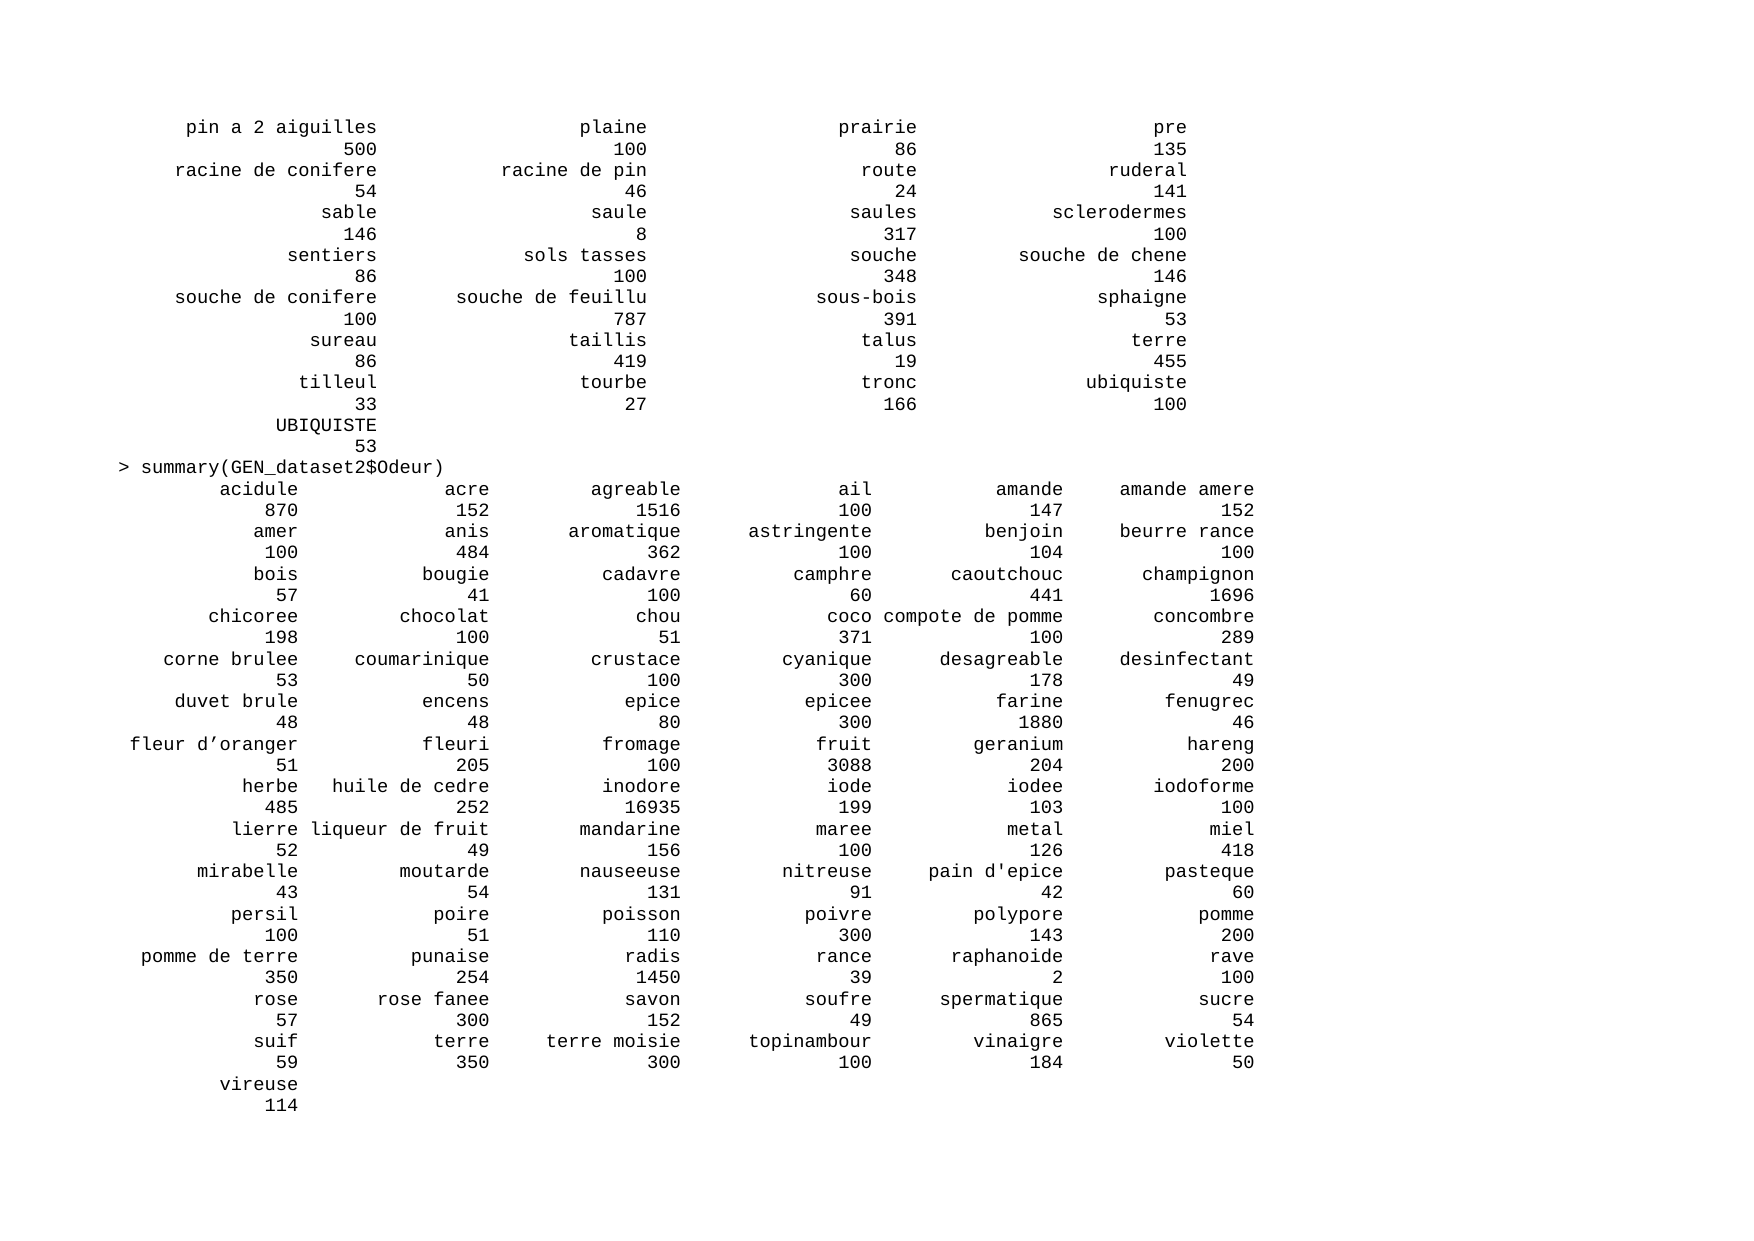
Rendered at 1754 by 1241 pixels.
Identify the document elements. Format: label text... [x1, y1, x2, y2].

text 86 100 348 146 [118, 267, 1636, 288]
text pomme de terre punaise radis rance raphanoide rave [118, 947, 1636, 968]
text persil poire poisson poivre polypore pomme [118, 904, 1636, 926]
text 59 350 300 100 184 50 [118, 1053, 1636, 1074]
text sureau taillis talus terre [118, 331, 1636, 352]
text pin a 2 aiguilles plaine prairie pre [118, 118, 1636, 139]
text herbe huile de cedre inodore iode iodee iodoforme [118, 777, 1636, 798]
text 485 252 16935 199 103 100 [118, 798, 1636, 819]
text rose rose fanee savon soufre spermatique sucre [118, 989, 1636, 1011]
text tilleul tourbe tronc ubiquiste [118, 373, 1636, 394]
text 43 54 131 91 42 60 [118, 883, 1636, 904]
text racine de conifere racine de pin route ruderal [118, 161, 1636, 182]
text 51 205 100 3088 204 200 [118, 756, 1636, 777]
text 870 152 1516 100 147 152 [118, 501, 1636, 522]
text 54 46 24 141 [118, 182, 1636, 203]
text corne brulee coumarinique crustace cyanique desagreable desinfectant [118, 649, 1636, 671]
text mirabelle moutarde nauseeuse nitreuse pain d'epice pasteque [118, 862, 1636, 883]
text 114 [118, 1096, 1636, 1117]
text 100 51 110 300 143 200 [118, 926, 1636, 947]
text sable saule saules sclerodermes [118, 203, 1636, 224]
text fleur d’oranger fleuri fromage fruit geranium hareng [118, 734, 1636, 756]
text 146 8 317 100 [118, 224, 1636, 246]
text UBIQUISTE [118, 416, 1636, 437]
text chicoree chocolat chou coco compote de pomme concombre [118, 607, 1636, 628]
text 57 300 152 49 865 54 [118, 1011, 1636, 1032]
text 53 [118, 437, 1636, 458]
text 53 50 100 300 178 49 [118, 671, 1636, 692]
text 350 254 1450 39 2 100 [118, 968, 1636, 989]
text souche de conifere souche de feuillu sous-bois sphaigne [118, 288, 1636, 309]
text sentiers sols tasses souche souche de chene [118, 246, 1636, 267]
text amer anis aromatique astringente benjoin beurre rance [118, 522, 1636, 543]
text 48 48 80 300 1880 46 [118, 713, 1636, 734]
text 52 49 156 100 126 418 [118, 841, 1636, 862]
text lierre liqueur de fruit mandarine maree metal miel [118, 819, 1636, 841]
text 57 41 100 60 441 1696 [118, 586, 1636, 607]
text duvet brule encens epice epicee farine fenugrec [118, 692, 1636, 713]
text 198 100 51 371 100 289 [118, 628, 1636, 649]
text 500 100 86 135 [118, 139, 1636, 161]
text bois bougie cadavre camphre caoutchouc champignon [118, 564, 1636, 586]
text 33 27 166 100 [118, 394, 1636, 416]
text vireuse [118, 1074, 1636, 1096]
text 100 484 362 100 104 100 [118, 543, 1636, 564]
text 100 787 391 53 [118, 309, 1636, 331]
text > summary(GEN_dataset2$Odeur) [118, 458, 1636, 479]
text 86 419 19 455 [118, 352, 1636, 373]
text suif terre terre moisie topinambour vinaigre violette [118, 1032, 1636, 1053]
text acidule acre agreable ail amande amande amere [118, 479, 1636, 501]
